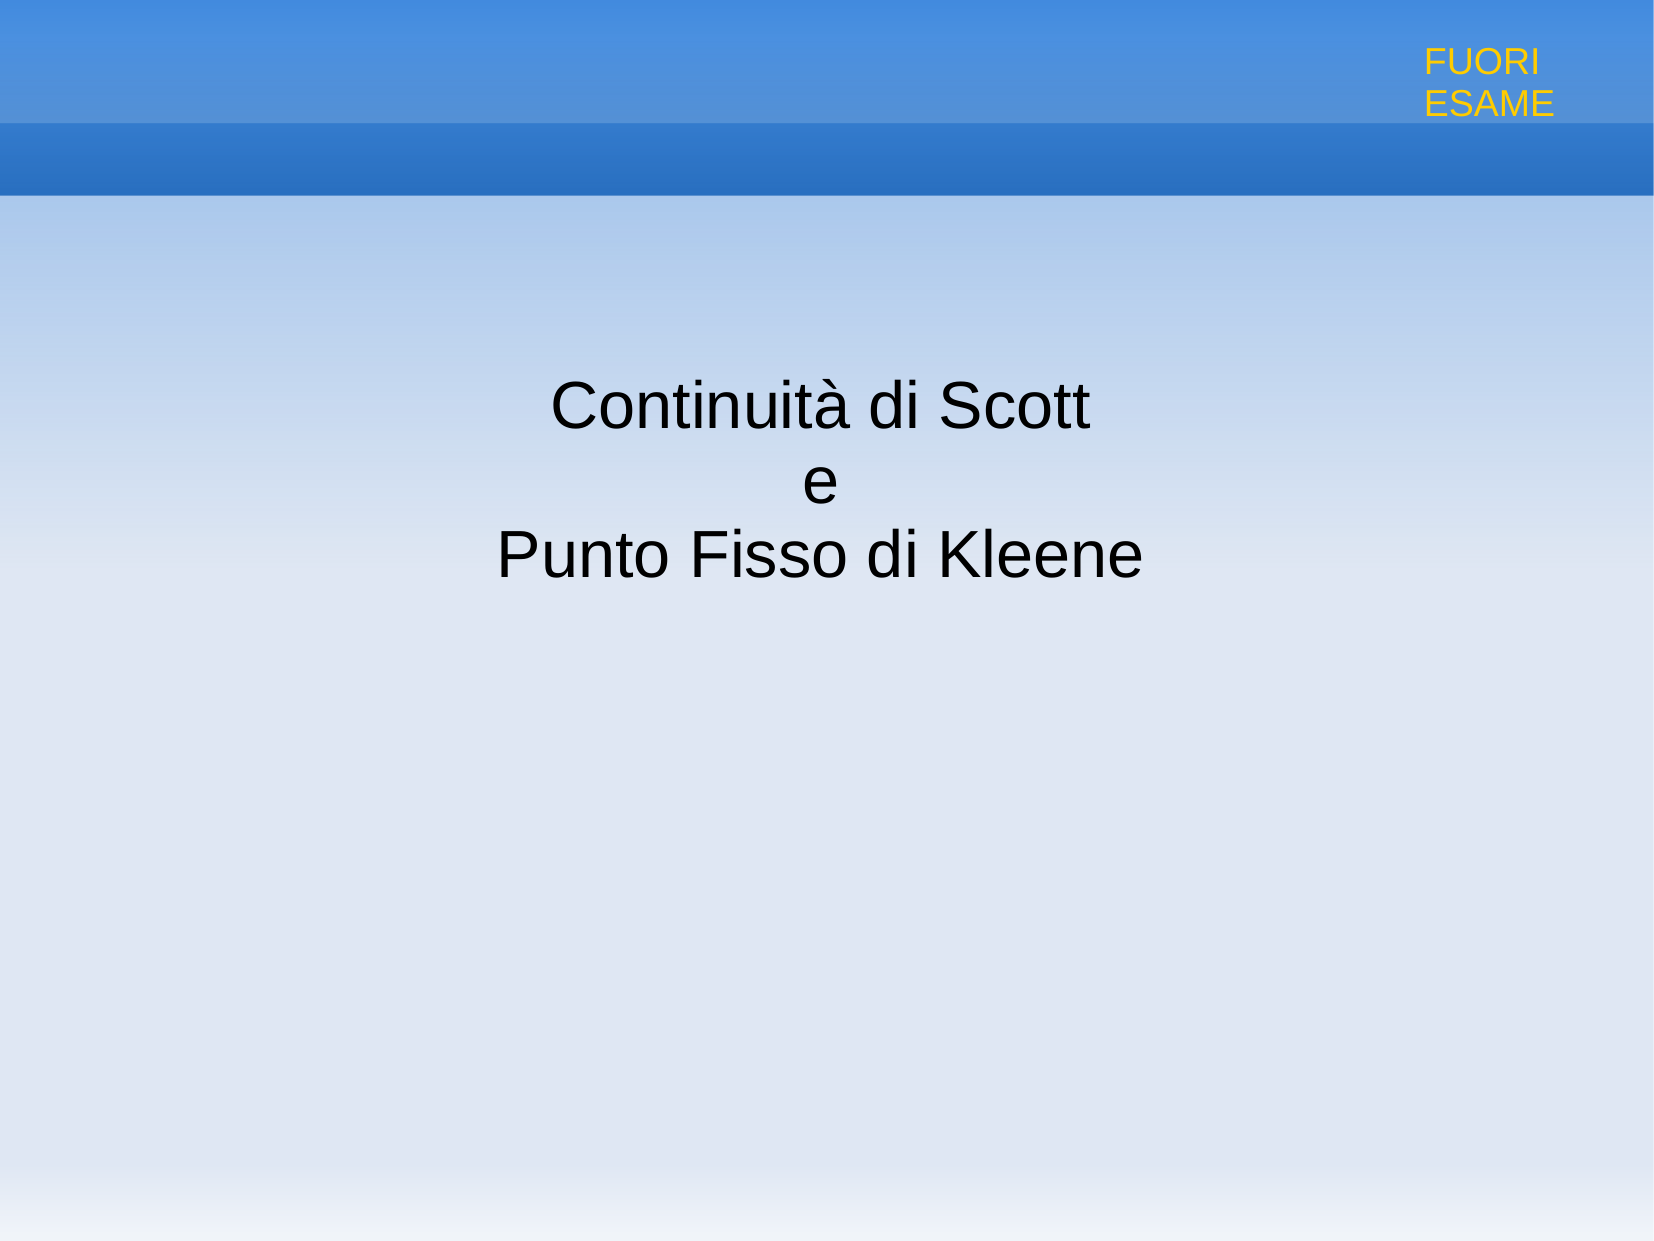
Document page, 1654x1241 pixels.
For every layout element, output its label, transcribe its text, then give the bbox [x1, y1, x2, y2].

picture [0, 0, 1654, 1241]
subtitle Continuità di Scott e Punto Fisso di Kleene [76, 0, 1565, 960]
text_box FUORI ESAME [1409, 33, 1571, 132]
